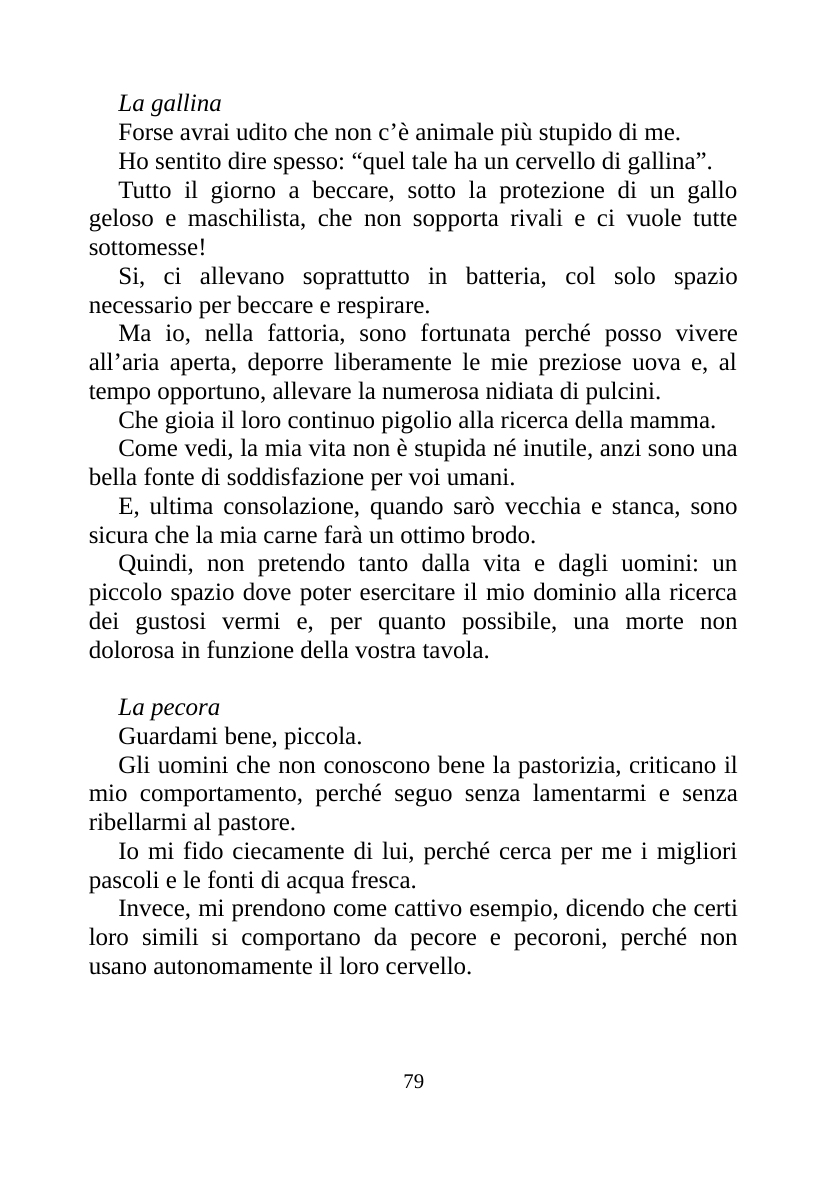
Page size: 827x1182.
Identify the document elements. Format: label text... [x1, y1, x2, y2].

text Che gioia il loro continuo pigolio alla ricerca della mamma. [88, 405, 738, 433]
text E, ultima consolazione, quando sarò vecchia e stanca, sono sicura che la mia carne farà un ottimo brodo. [88, 491, 738, 548]
text Invece, mi prendono come cattivo esempio, dicendo che certi loro simili si comportano da pecore e pecoroni, perché non usano autonomamente il loro cervello. [88, 893, 738, 980]
text La gallina [88, 88, 738, 117]
text Ma io, nella fattoria, sono fortunata perché posso vivere all’aria aperta, deporre liberamente le mie preziose uova e, al tempo opportuno, allevare la numerosa nidiata di pulcini. [88, 318, 738, 405]
text Si, ci allevano soprattutto in batteria, col solo spazio necessario per beccare e respirare. [88, 261, 738, 318]
text Forse avrai udito che non c’è animale più stupido di me. [88, 117, 738, 146]
text Guardami bene, piccola. [88, 721, 738, 750]
text Ho sentito dire spesso: “quel tale ha un cervello di gallina”. [88, 146, 738, 175]
text Gli uomini che non conoscono bene la pastorizia, criticano il mio comportamento, perché seguo senza lamentarmi e senza ribellarmi al pastore. [88, 750, 738, 836]
text Come vedi, la mia vita non è stupida né inutile, anzi sono una bella fonte di soddisfazione per voi umani. [88, 433, 738, 491]
text Quindi, non pretendo tanto dalla vita e dagli uomini: un piccolo spazio dove poter esercitare il mio dominio alla ricerca dei gustosi vermi e, per quanto possibile, una morte non dolorosa in funzione della vostra tavola. [88, 548, 738, 663]
text Io mi fido ciecamente di lui, perché cerca per me i migliori pascoli e le fonti di acqua fresca. [88, 836, 738, 893]
text Tutto il giorno a beccare, sotto la protezione di un gallo geloso e maschilista, che non sopporta rivali e ci vuole tutte sottomesse! [88, 175, 738, 261]
text La pecora [88, 692, 738, 721]
